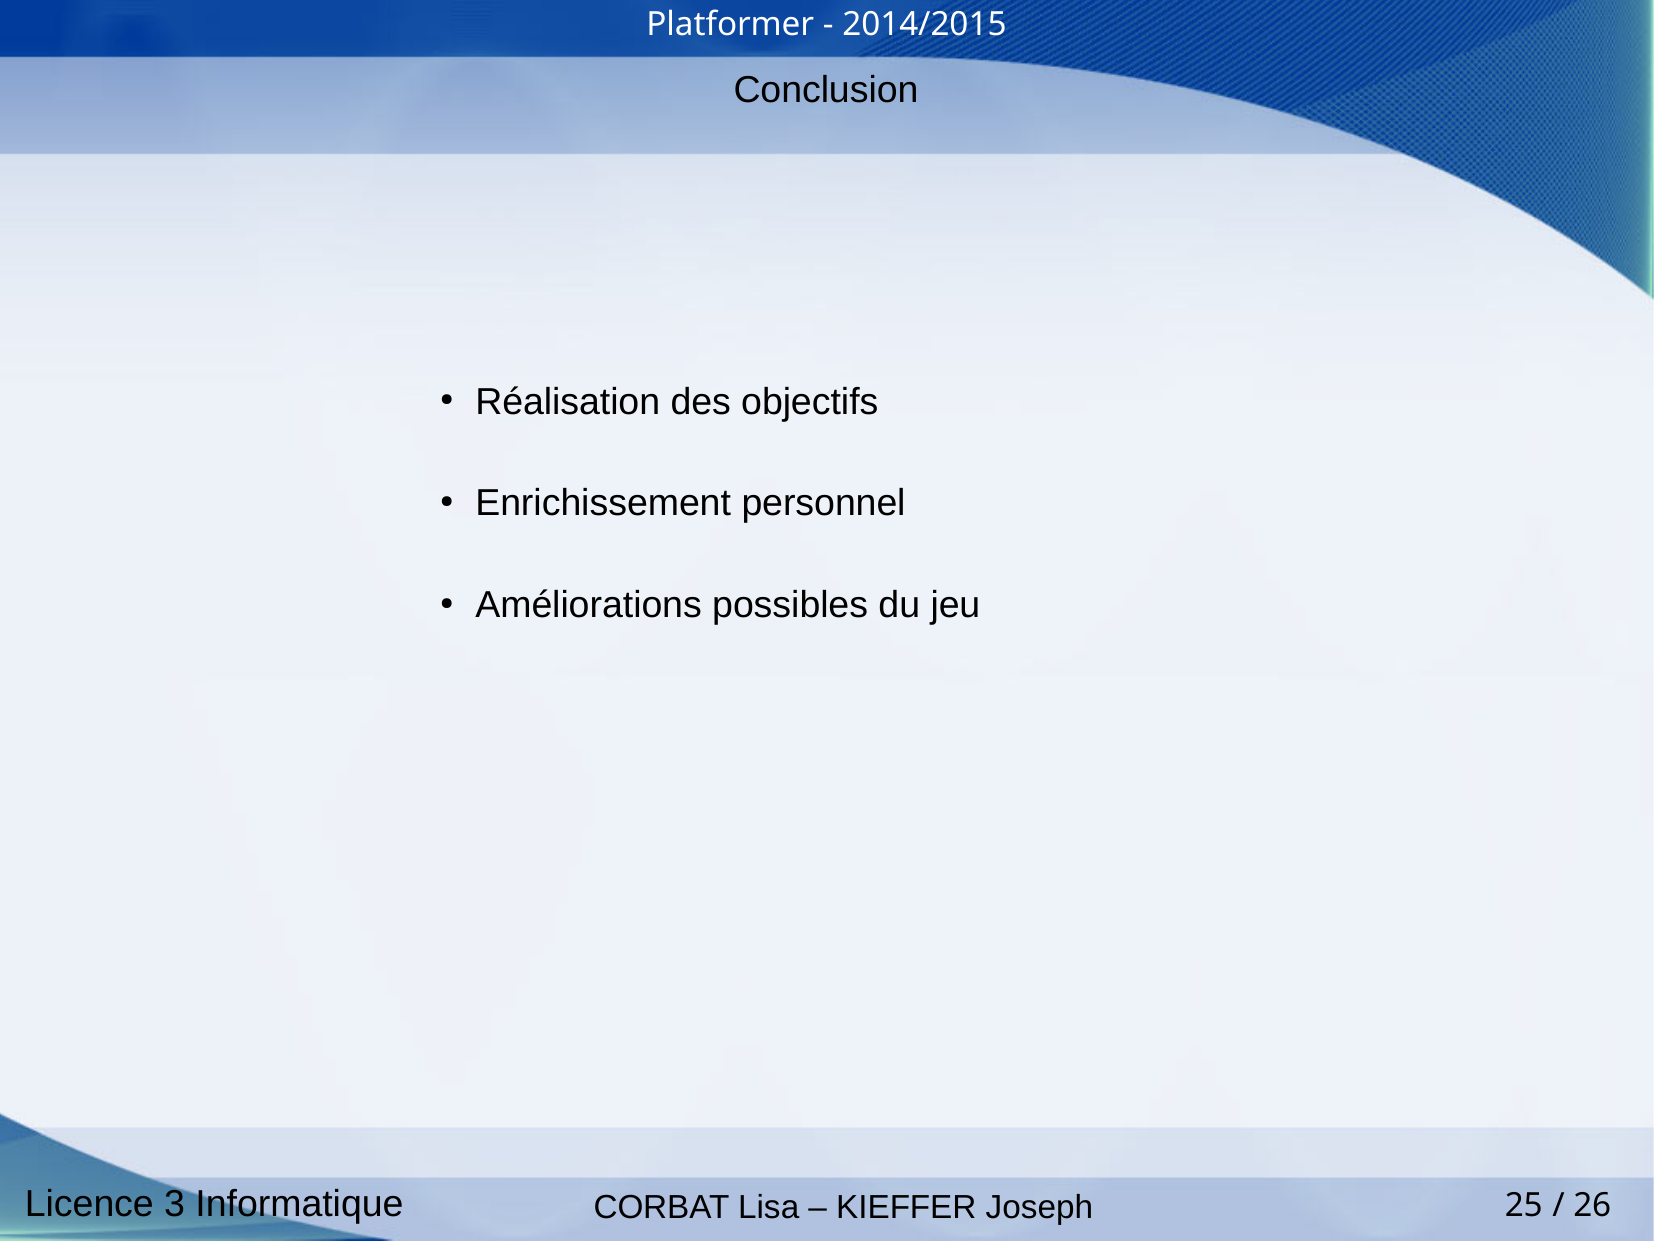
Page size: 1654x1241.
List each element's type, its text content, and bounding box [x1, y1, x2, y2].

text_box Conclusion [718, 61, 934, 119]
text_box Réalisation des objectifs Enrichissement personnel Améliorations possibles du jeu [425, 330, 1441, 1038]
picture [0, 0, 1654, 1241]
